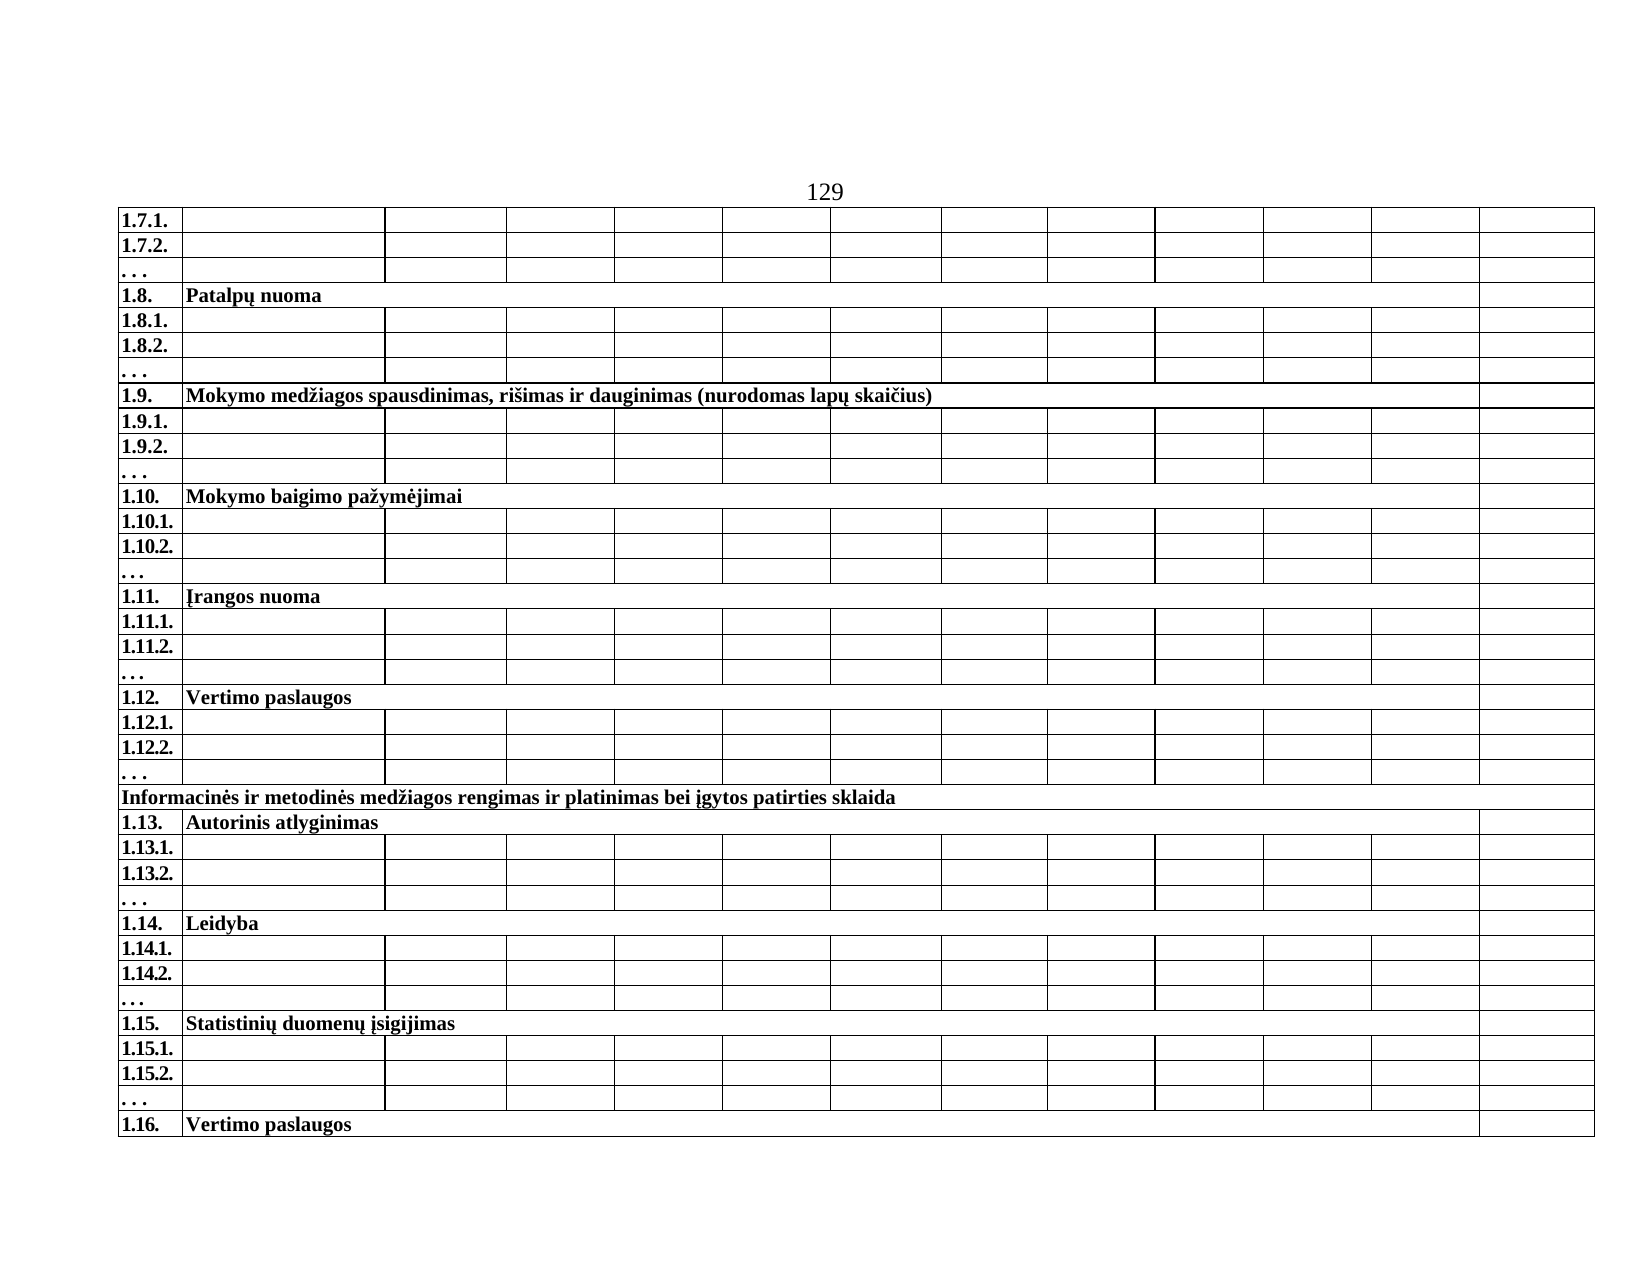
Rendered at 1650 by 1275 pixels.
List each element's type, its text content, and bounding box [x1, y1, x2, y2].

table_cell Statistinių duomenų įsigijimas [183, 1011, 1479, 1035]
table_cell [1372, 710, 1479, 734]
table_cell 1.14. [119, 911, 182, 935]
table_cell [1264, 409, 1371, 433]
table_cell [1048, 459, 1154, 483]
table_cell [1048, 559, 1154, 583]
table_cell [386, 886, 506, 909]
table_cell [1480, 434, 1594, 458]
table_cell [615, 233, 722, 257]
table_cell [1480, 635, 1594, 658]
table_cell [615, 660, 722, 684]
table_cell [1264, 358, 1371, 382]
table_cell [942, 308, 1047, 332]
table_cell [615, 308, 722, 332]
table_cell [386, 835, 506, 859]
table_cell [942, 233, 1047, 257]
table_cell [1048, 308, 1154, 332]
table_cell [615, 710, 722, 734]
table_cell [942, 660, 1047, 684]
table_cell [1480, 936, 1594, 960]
table_cell [1264, 1036, 1371, 1060]
table_cell [942, 459, 1047, 483]
table_cell [386, 860, 506, 884]
table_cell [723, 1061, 830, 1085]
table_cell [1372, 609, 1479, 633]
table_cell [1480, 1036, 1594, 1060]
table_cell [386, 635, 506, 658]
table_cell [1372, 233, 1479, 257]
table_cell 1.8.2. [119, 333, 182, 357]
table_cell [723, 509, 830, 533]
table_cell [1264, 233, 1371, 257]
table_cell [942, 358, 1047, 382]
table_cell 1.15.1. [119, 1036, 182, 1060]
table_cell 1.12.2. [119, 735, 182, 759]
table_cell [1372, 961, 1479, 985]
table_cell [1480, 986, 1594, 1010]
table_cell [831, 860, 941, 884]
table_cell [831, 660, 941, 684]
table_cell 1.10. [119, 484, 182, 508]
table_cell [615, 208, 722, 232]
table_cell [942, 635, 1047, 658]
table_cell [723, 559, 830, 583]
table_cell [1372, 409, 1479, 433]
table_cell Įrangos nuoma [183, 584, 1479, 608]
table_cell [1264, 860, 1371, 884]
table_cell [1156, 1061, 1263, 1085]
table_cell [386, 1061, 506, 1085]
table_cell [507, 609, 614, 633]
table_cell [942, 609, 1047, 633]
table_cell [723, 258, 830, 282]
table_cell [1048, 635, 1154, 658]
table_cell [1480, 333, 1594, 357]
table_cell [507, 886, 614, 909]
table_cell [723, 835, 830, 859]
table_cell [723, 534, 830, 558]
table_cell [723, 936, 830, 960]
table_cell [1480, 1086, 1594, 1110]
table_cell [1480, 1011, 1594, 1035]
table_cell [386, 333, 506, 357]
table_cell [615, 509, 722, 533]
table_cell [1480, 534, 1594, 558]
table_cell [1156, 208, 1263, 232]
table_cell [831, 509, 941, 533]
table_cell [1480, 735, 1594, 759]
table_cell . . . [119, 459, 182, 483]
table_cell [1156, 986, 1263, 1010]
table_cell [1480, 208, 1594, 232]
table_cell [1480, 308, 1594, 332]
table_cell 1.9. [119, 384, 182, 407]
table_cell [942, 1061, 1047, 1085]
table_cell Vertimo paslaugos [183, 685, 1479, 709]
table_cell [183, 409, 384, 433]
table_cell Mokymo medžiagos spausdinimas, rišimas ir dauginimas (nurodomas lapų skaičius) [183, 384, 1479, 407]
table_cell [615, 860, 722, 884]
table_cell [507, 1061, 614, 1085]
table_cell [507, 534, 614, 558]
table_cell [1156, 559, 1263, 583]
table_cell 1.10.1. [119, 509, 182, 533]
table_cell [183, 886, 384, 909]
table_cell [942, 735, 1047, 759]
table_cell [615, 559, 722, 583]
table_cell [183, 986, 384, 1010]
table_cell [1372, 635, 1479, 658]
table_cell [831, 208, 941, 232]
table_cell [1372, 735, 1479, 759]
table_cell [831, 936, 941, 960]
table_cell [831, 986, 941, 1010]
table_cell [183, 258, 384, 282]
table_cell [1480, 233, 1594, 257]
table_cell [386, 1086, 506, 1110]
table_cell [615, 835, 722, 859]
table_cell [507, 1036, 614, 1060]
table_cell [1048, 835, 1154, 859]
table_cell [942, 434, 1047, 458]
table_cell 1.14.2. [119, 961, 182, 985]
table_cell [183, 660, 384, 684]
table_cell [615, 459, 722, 483]
table_cell [615, 760, 722, 784]
table_cell [1480, 860, 1594, 884]
table_cell [831, 710, 941, 734]
table_cell [1048, 434, 1154, 458]
table_cell [183, 308, 384, 332]
table_cell [507, 509, 614, 533]
table_cell 1.8.1. [119, 308, 182, 332]
table_cell [831, 635, 941, 658]
table_cell [1048, 233, 1154, 257]
table_cell [183, 961, 384, 985]
table_cell [1156, 409, 1263, 433]
table_cell [942, 986, 1047, 1010]
table_cell [1372, 886, 1479, 909]
table_cell [942, 1036, 1047, 1060]
table_cell [1156, 735, 1263, 759]
table_cell [942, 886, 1047, 909]
table_cell 1.12.1. [119, 710, 182, 734]
table_cell 1.13.2. [119, 860, 182, 884]
table_cell 1.15. [119, 1011, 182, 1035]
table_cell 1.7.1. [119, 208, 182, 232]
table_cell [507, 459, 614, 483]
table_cell [183, 534, 384, 558]
table_cell [1372, 1086, 1479, 1110]
table_cell [723, 358, 830, 382]
table_cell [615, 258, 722, 282]
table_cell 1.11.2. [119, 635, 182, 658]
table_cell 1.11. [119, 584, 182, 608]
table_cell [1264, 609, 1371, 633]
table_cell [1264, 961, 1371, 985]
table_cell [942, 208, 1047, 232]
table_cell [1048, 358, 1154, 382]
table_cell [723, 208, 830, 232]
table_cell [183, 434, 384, 458]
table_cell [723, 1036, 830, 1060]
table_cell [1480, 810, 1594, 834]
table_cell [386, 308, 506, 332]
table_cell 1.15.2. [119, 1061, 182, 1085]
table_cell [1156, 609, 1263, 633]
table_cell [1480, 584, 1594, 608]
table_cell [723, 660, 830, 684]
table_cell 1.9.1. [119, 409, 182, 433]
table_cell [723, 308, 830, 332]
table_cell [1048, 409, 1154, 433]
table_cell [507, 635, 614, 658]
table_cell [615, 1036, 722, 1060]
table_cell [1264, 509, 1371, 533]
table_cell [615, 635, 722, 658]
table_cell [615, 434, 722, 458]
table_cell [831, 534, 941, 558]
table_cell [1264, 710, 1371, 734]
table_cell [386, 409, 506, 433]
table_cell [1264, 986, 1371, 1010]
table_cell [1264, 258, 1371, 282]
table_cell [507, 409, 614, 433]
table_cell [386, 961, 506, 985]
table_cell [507, 333, 614, 357]
table_cell [1156, 233, 1263, 257]
table_cell [1048, 660, 1154, 684]
table_cell 1.16. [119, 1111, 182, 1136]
table_cell [507, 735, 614, 759]
table_cell [1264, 333, 1371, 357]
table_cell [615, 358, 722, 382]
table_cell [831, 961, 941, 985]
table_cell [1372, 835, 1479, 859]
table_cell [723, 635, 830, 658]
table_cell [507, 760, 614, 784]
table_cell [1372, 509, 1479, 533]
table_cell [1372, 308, 1479, 332]
table_cell [386, 760, 506, 784]
table_cell [1264, 308, 1371, 332]
table_cell [831, 358, 941, 382]
table_cell [1480, 258, 1594, 282]
table_cell [831, 233, 941, 257]
table_cell [183, 358, 384, 382]
table_cell [615, 886, 722, 909]
table_cell 1.12. [119, 685, 182, 709]
table_cell 1.13. [119, 810, 182, 834]
table_cell [831, 559, 941, 583]
table_cell [386, 986, 506, 1010]
table_cell [942, 534, 1047, 558]
table_cell [723, 735, 830, 759]
table_cell [615, 1086, 722, 1110]
table_cell [1048, 860, 1154, 884]
table_cell [1048, 735, 1154, 759]
table_cell [1372, 534, 1479, 558]
table_cell [386, 735, 506, 759]
table_cell [1480, 961, 1594, 985]
table_cell [507, 961, 614, 985]
table_cell [1264, 835, 1371, 859]
table_cell [1480, 1111, 1594, 1136]
table_cell 1.11.1. [119, 609, 182, 633]
table_cell [386, 559, 506, 583]
table_cell [942, 835, 1047, 859]
table_cell [1480, 358, 1594, 382]
table_cell [507, 308, 614, 332]
table_cell [1156, 886, 1263, 909]
table_cell [942, 760, 1047, 784]
table_cell [1156, 961, 1263, 985]
table_cell [1156, 1086, 1263, 1110]
table_cell 1.8. [119, 283, 182, 307]
table_cell [183, 509, 384, 533]
table_cell [1264, 534, 1371, 558]
table_cell [831, 1036, 941, 1060]
table_cell [1480, 283, 1594, 307]
table_cell [1480, 685, 1594, 709]
table_cell [183, 635, 384, 658]
table_cell [386, 459, 506, 483]
table_cell [183, 860, 384, 884]
table_cell [723, 233, 830, 257]
table_cell [831, 735, 941, 759]
table_cell Informacinės ir metodinės medžiagos rengimas ir platinimas bei įgytos patirties sklaida [119, 785, 1594, 809]
table_cell [1156, 358, 1263, 382]
table_cell [183, 233, 384, 257]
table_cell 1.13.1. [119, 835, 182, 859]
table_cell [942, 559, 1047, 583]
table_cell [1372, 459, 1479, 483]
table_cell [1048, 886, 1154, 909]
table_cell [386, 936, 506, 960]
table_cell [1480, 459, 1594, 483]
table_cell [1156, 860, 1263, 884]
table_cell . . . [119, 559, 182, 583]
table_cell [183, 333, 384, 357]
table_cell [1480, 911, 1594, 935]
table_cell [615, 961, 722, 985]
table_cell [942, 710, 1047, 734]
table_cell [386, 358, 506, 382]
table_cell [507, 434, 614, 458]
table_cell [1480, 609, 1594, 633]
table_cell [942, 509, 1047, 533]
table_cell [615, 534, 722, 558]
table_cell [386, 233, 506, 257]
table_cell [1156, 509, 1263, 533]
table_cell [1048, 710, 1154, 734]
table_cell [942, 860, 1047, 884]
table_cell [1372, 258, 1479, 282]
table_cell [183, 1036, 384, 1060]
table_cell [1048, 609, 1154, 633]
table_cell [723, 409, 830, 433]
table_cell [1048, 509, 1154, 533]
table_cell [1156, 258, 1263, 282]
table_cell 1.10.2. [119, 534, 182, 558]
table_cell [942, 1086, 1047, 1110]
table_cell [831, 333, 941, 357]
table_cell [942, 961, 1047, 985]
table_cell [1048, 258, 1154, 282]
table_cell [1480, 886, 1594, 909]
table_cell [942, 333, 1047, 357]
table_cell [183, 936, 384, 960]
table_cell [723, 886, 830, 909]
table_cell [183, 835, 384, 859]
table_cell [1480, 660, 1594, 684]
table_cell [1372, 208, 1479, 232]
table_cell [1156, 936, 1263, 960]
table_cell [615, 409, 722, 433]
table_cell [723, 333, 830, 357]
table_cell [1048, 1086, 1154, 1110]
table_cell [386, 1036, 506, 1060]
table_cell [831, 835, 941, 859]
table_cell [723, 760, 830, 784]
table_cell [1480, 835, 1594, 859]
table_cell [831, 409, 941, 433]
table_cell [942, 409, 1047, 433]
table_cell [507, 660, 614, 684]
table_cell [615, 609, 722, 633]
table_cell [183, 609, 384, 633]
table_cell [831, 434, 941, 458]
table_cell [831, 609, 941, 633]
table_cell [1264, 760, 1371, 784]
table_cell [723, 710, 830, 734]
table_cell [183, 208, 384, 232]
table_cell [615, 1061, 722, 1085]
table_cell [1264, 936, 1371, 960]
table_cell [1264, 660, 1371, 684]
table_cell [1048, 333, 1154, 357]
table_cell [1372, 660, 1479, 684]
table_cell [1264, 208, 1371, 232]
table_cell [723, 860, 830, 884]
table_cell [1156, 1036, 1263, 1060]
table_cell [386, 509, 506, 533]
table_cell [386, 710, 506, 734]
table_cell [1372, 1036, 1479, 1060]
table_cell [1480, 710, 1594, 734]
table_cell [1048, 1036, 1154, 1060]
table_cell [942, 258, 1047, 282]
table_cell [1372, 559, 1479, 583]
table_cell [615, 333, 722, 357]
table_cell [1156, 434, 1263, 458]
table_cell [507, 860, 614, 884]
table_cell [723, 434, 830, 458]
table_cell [507, 258, 614, 282]
table_cell [1480, 509, 1594, 533]
table_cell [386, 258, 506, 282]
table_cell [386, 434, 506, 458]
table_cell [1264, 434, 1371, 458]
table_cell [1372, 936, 1479, 960]
table_cell [942, 936, 1047, 960]
table_cell [183, 710, 384, 734]
table_cell . . . [119, 886, 182, 909]
table_cell [615, 936, 722, 960]
table_cell [1156, 308, 1263, 332]
table_cell [723, 1086, 830, 1110]
table_cell . . . [119, 760, 182, 784]
table_cell [507, 233, 614, 257]
table_cell [1264, 1061, 1371, 1085]
table_cell [1048, 1061, 1154, 1085]
table_cell [1048, 961, 1154, 985]
table_cell [831, 1086, 941, 1110]
table_cell [507, 358, 614, 382]
table_cell Vertimo paslaugos [183, 1111, 1479, 1136]
table_cell [386, 609, 506, 633]
table_cell [1156, 660, 1263, 684]
table_cell [1264, 1086, 1371, 1110]
table_cell [386, 208, 506, 232]
table_cell [1048, 534, 1154, 558]
table_cell [1156, 760, 1263, 784]
table_cell [1372, 333, 1479, 357]
table_cell [507, 986, 614, 1010]
table_cell [615, 986, 722, 1010]
table_cell [831, 886, 941, 909]
table_cell [723, 609, 830, 633]
table_cell 1.9.2. [119, 434, 182, 458]
table_cell [1048, 986, 1154, 1010]
table_cell [1264, 735, 1371, 759]
table_cell [831, 760, 941, 784]
table_cell [183, 559, 384, 583]
table_cell [1264, 559, 1371, 583]
table_cell [1156, 710, 1263, 734]
table_cell [1480, 760, 1594, 784]
table_cell [507, 208, 614, 232]
table_cell [183, 735, 384, 759]
table_cell [1480, 1061, 1594, 1085]
table_cell [1480, 409, 1594, 433]
table_cell [1372, 860, 1479, 884]
table_cell [1048, 760, 1154, 784]
table_cell [386, 660, 506, 684]
table_cell [507, 1086, 614, 1110]
table_cell [386, 534, 506, 558]
table_cell 1.14.1. [119, 936, 182, 960]
table_cell [1156, 835, 1263, 859]
table_cell [507, 710, 614, 734]
table_cell [1372, 986, 1479, 1010]
table_cell [507, 559, 614, 583]
table_cell [723, 961, 830, 985]
table_cell [1156, 534, 1263, 558]
table_cell [183, 459, 384, 483]
table_cell [1264, 635, 1371, 658]
table_cell [1264, 886, 1371, 909]
table_cell [831, 258, 941, 282]
table_cell [831, 308, 941, 332]
table_cell . . . [119, 986, 182, 1010]
table_cell Patalpų nuoma [183, 283, 1479, 307]
table_cell [723, 459, 830, 483]
table_cell [1156, 635, 1263, 658]
table_cell [507, 835, 614, 859]
table_cell [831, 1061, 941, 1085]
table_cell [1048, 936, 1154, 960]
table_cell [1372, 1061, 1479, 1085]
table_cell [723, 986, 830, 1010]
table_cell [1264, 459, 1371, 483]
table_cell [1480, 484, 1594, 508]
table_cell [831, 459, 941, 483]
table_cell [1480, 559, 1594, 583]
table_cell . . . [119, 1086, 182, 1110]
table_cell [615, 735, 722, 759]
table_cell . . . [119, 358, 182, 382]
table_cell [1480, 384, 1594, 407]
table_cell [507, 936, 614, 960]
table_cell Mokymo baigimo pažymėjimai [183, 484, 1479, 508]
table_cell [1372, 358, 1479, 382]
table_cell . . . [119, 660, 182, 684]
table_cell [1156, 333, 1263, 357]
table_cell [1372, 760, 1479, 784]
table_cell Autorinis atlyginimas [183, 810, 1479, 834]
table_cell [1156, 459, 1263, 483]
table_cell 1.7.2. [119, 233, 182, 257]
table_cell [1048, 208, 1154, 232]
table_cell . . . [119, 258, 182, 282]
table_cell [1372, 434, 1479, 458]
table_cell [183, 760, 384, 784]
table_cell [183, 1061, 384, 1085]
table_cell Leidyba [183, 911, 1479, 935]
table_cell [183, 1086, 384, 1110]
